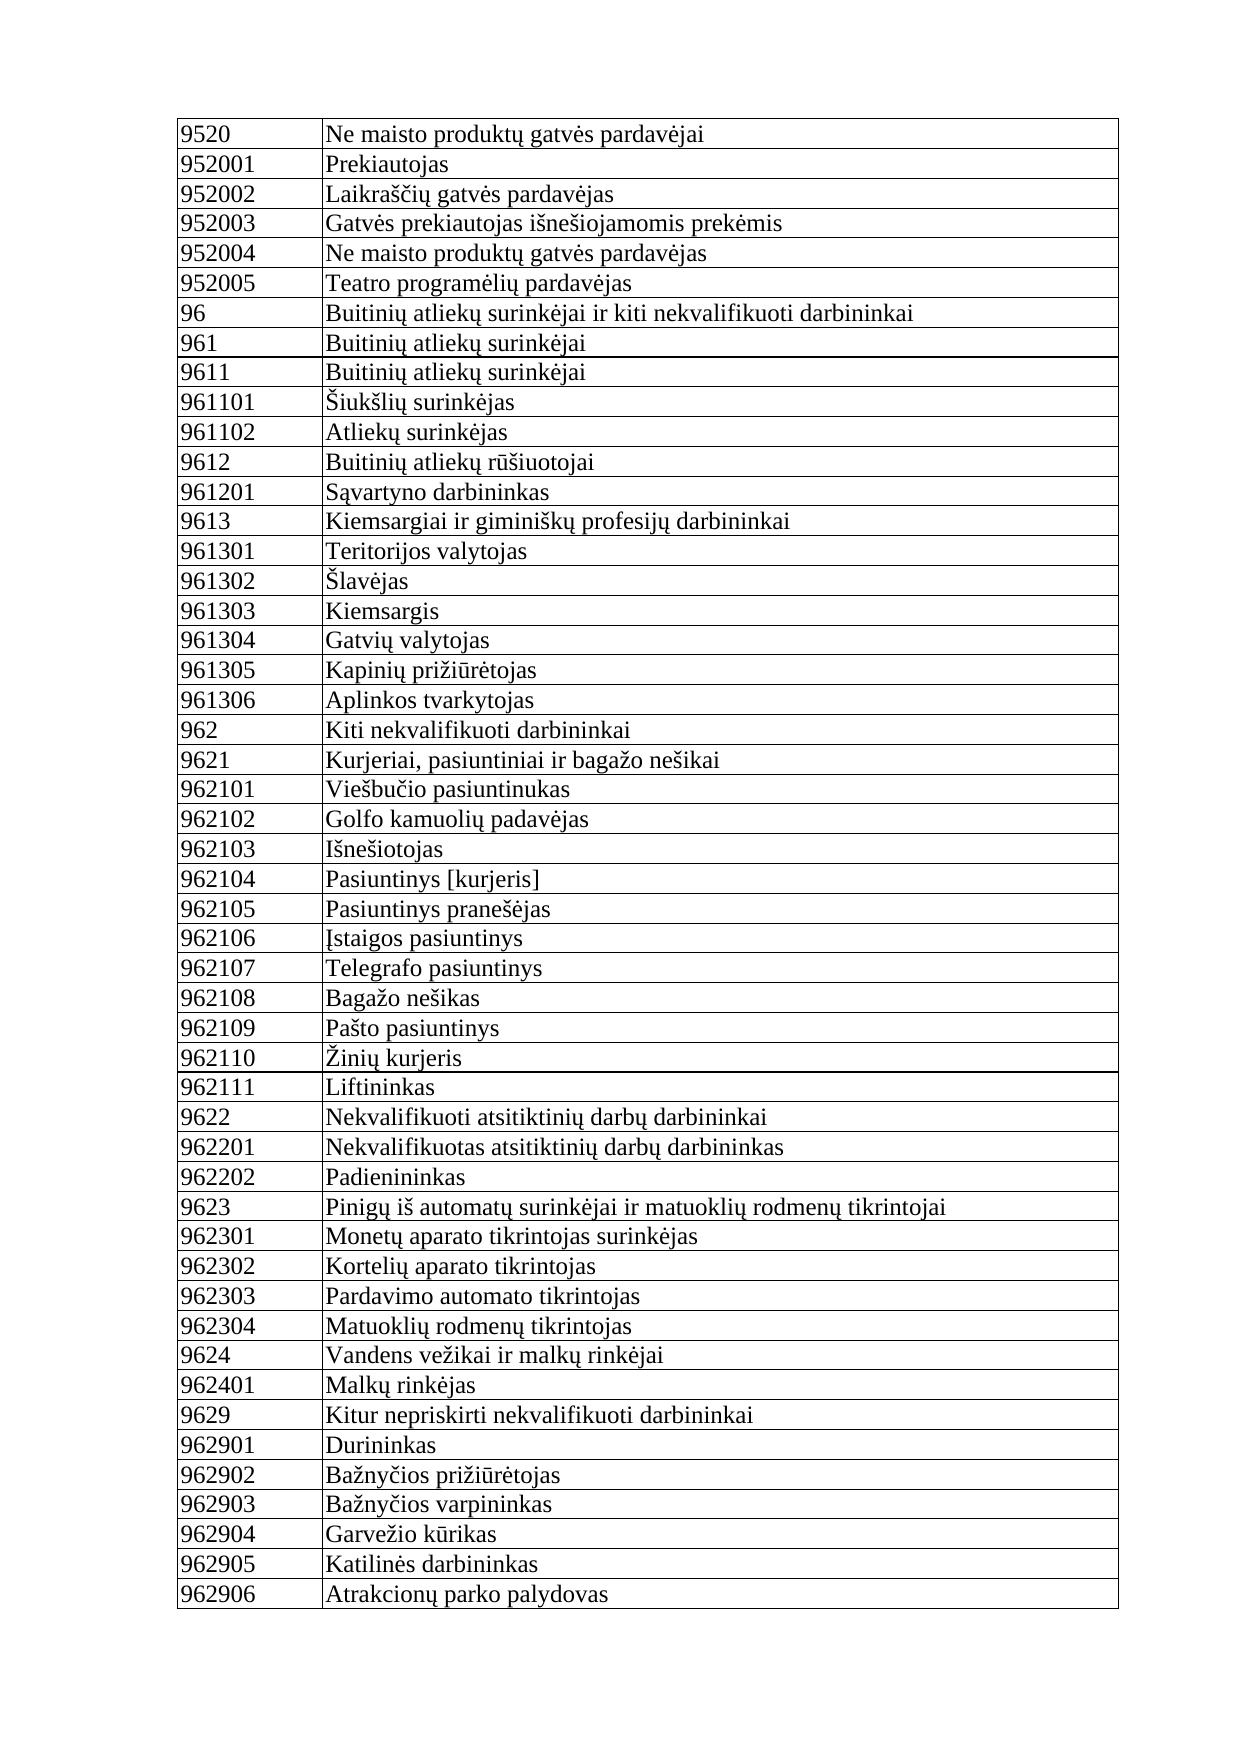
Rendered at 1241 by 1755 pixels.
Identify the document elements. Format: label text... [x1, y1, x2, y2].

table_cell Atliekų surinkėjas [323, 417, 1118, 446]
table_cell 962107 [178, 953, 322, 982]
table_cell Žinių kurjeris [323, 1043, 1118, 1071]
table_cell Kiemsargis [323, 596, 1118, 624]
table_cell Įstaigos pasiuntinys [323, 924, 1118, 952]
table_cell Bažnyčios prižiūrėtojas [323, 1460, 1118, 1488]
table_cell 962104 [178, 864, 322, 893]
table_cell 962111 [178, 1073, 322, 1101]
table_cell Kurjeriai, pasiuntiniai ir bagažo nešikai [323, 745, 1118, 773]
table_cell 961101 [178, 387, 322, 416]
table_cell 961304 [178, 626, 322, 654]
table_cell Buitinių atliekų surinkėjai ir kiti nekvalifikuoti darbininkai [323, 298, 1118, 327]
table_cell Ne maisto produktų gatvės pardavėjas [323, 238, 1118, 267]
table_cell Teatro programėlių pardavėjas [323, 268, 1118, 297]
table_cell 962108 [178, 983, 322, 1012]
table_cell 961305 [178, 655, 322, 684]
table_cell 962102 [178, 804, 322, 833]
table_cell Pinigų iš automatų surinkėjai ir matuoklių rodmenų tikrintojai [323, 1192, 1118, 1220]
table_cell Telegrafo pasiuntinys [323, 953, 1118, 982]
table_cell 9612 [178, 447, 322, 476]
table_cell Buitinių atliekų surinkėjai [323, 358, 1118, 386]
table_cell Pašto pasiuntinys [323, 1013, 1118, 1042]
table_cell 962401 [178, 1370, 322, 1399]
table_cell 9520 [178, 119, 322, 148]
table_cell 962901 [178, 1430, 322, 1459]
table_cell 962 [178, 715, 322, 744]
table_cell 9611 [178, 358, 322, 386]
table_cell 962106 [178, 924, 322, 952]
table_cell 952005 [178, 268, 322, 297]
table_cell Pasiuntinys pranešėjas [323, 894, 1118, 922]
table_cell 9622 [178, 1102, 322, 1131]
table_cell 952003 [178, 209, 322, 237]
table_cell Atrakcionų parko palydovas [323, 1579, 1118, 1608]
table_cell Padienininkas [323, 1162, 1118, 1191]
table_cell 952002 [178, 179, 322, 207]
table_cell 962906 [178, 1579, 322, 1608]
table_cell Pasiuntinys [kurjeris] [323, 864, 1118, 893]
table_cell 962202 [178, 1162, 322, 1191]
table_cell 961 [178, 328, 322, 356]
table_cell Vandens vežikai ir malkų rinkėjai [323, 1341, 1118, 1369]
table_cell 962302 [178, 1251, 322, 1280]
table_cell Išnešiotojas [323, 834, 1118, 863]
table_cell Bagažo nešikas [323, 983, 1118, 1012]
table_cell 961102 [178, 417, 322, 446]
table_cell Kiemsargiai ir giminiškų profesijų darbininkai [323, 506, 1118, 535]
table_cell Golfo kamuolių padavėjas [323, 804, 1118, 833]
table_cell 962103 [178, 834, 322, 863]
table_cell Katilinės darbininkas [323, 1549, 1118, 1578]
table_cell 961302 [178, 566, 322, 595]
table_cell Matuoklių rodmenų tikrintojas [323, 1311, 1118, 1339]
table_cell 9624 [178, 1341, 322, 1369]
table_cell Buitinių atliekų rūšiuotojai [323, 447, 1118, 476]
table_cell Ne maisto produktų gatvės pardavėjai [323, 119, 1118, 148]
table_cell 9629 [178, 1400, 322, 1429]
table_cell Pardavimo automato tikrintojas [323, 1281, 1118, 1310]
table_cell 962904 [178, 1519, 322, 1548]
table_cell Durininkas [323, 1430, 1118, 1459]
table_cell Garvežio kūrikas [323, 1519, 1118, 1548]
table_cell 962303 [178, 1281, 322, 1310]
table_cell Sąvartyno darbininkas [323, 477, 1118, 505]
table_cell 952004 [178, 238, 322, 267]
table_cell Šiukšlių surinkėjas [323, 387, 1118, 416]
table_cell Malkų rinkėjas [323, 1370, 1118, 1399]
table_cell Laikraščių gatvės pardavėjas [323, 179, 1118, 207]
table_cell Kortelių aparato tikrintojas [323, 1251, 1118, 1280]
table_cell 962304 [178, 1311, 322, 1339]
table_cell 962902 [178, 1460, 322, 1488]
table_cell Aplinkos tvarkytojas [323, 685, 1118, 714]
table_cell Prekiautojas [323, 149, 1118, 178]
table_cell 961306 [178, 685, 322, 714]
table_cell Gatvės prekiautojas išnešiojamomis prekėmis [323, 209, 1118, 237]
table_cell Šlavėjas [323, 566, 1118, 595]
table_cell Teritorijos valytojas [323, 536, 1118, 565]
table_cell Monetų aparato tikrintojas surinkėjas [323, 1221, 1118, 1250]
table_cell 961201 [178, 477, 322, 505]
table_cell 9623 [178, 1192, 322, 1220]
table_cell Bažnyčios varpininkas [323, 1490, 1118, 1518]
table_cell 962201 [178, 1132, 322, 1161]
table_cell 9621 [178, 745, 322, 773]
table_cell 962110 [178, 1043, 322, 1071]
table_cell Nekvalifikuoti atsitiktinių darbų darbininkai [323, 1102, 1118, 1131]
table_cell 962903 [178, 1490, 322, 1518]
table_cell Nekvalifikuotas atsitiktinių darbų darbininkas [323, 1132, 1118, 1161]
table_cell 962101 [178, 775, 322, 803]
table_cell Buitinių atliekų surinkėjai [323, 328, 1118, 356]
table_cell 9613 [178, 506, 322, 535]
table_cell 962105 [178, 894, 322, 922]
table_cell Kiti nekvalifikuoti darbininkai [323, 715, 1118, 744]
table_cell Gatvių valytojas [323, 626, 1118, 654]
table_cell 961301 [178, 536, 322, 565]
table_cell 962109 [178, 1013, 322, 1042]
table_cell Kitur nepriskirti nekvalifikuoti darbininkai [323, 1400, 1118, 1429]
table_cell Liftininkas [323, 1073, 1118, 1101]
table_cell Kapinių prižiūrėtojas [323, 655, 1118, 684]
table_cell 962905 [178, 1549, 322, 1578]
table_cell Viešbučio pasiuntinukas [323, 775, 1118, 803]
table_cell 961303 [178, 596, 322, 624]
table_cell 952001 [178, 149, 322, 178]
table_cell 96 [178, 298, 322, 327]
table_cell 962301 [178, 1221, 322, 1250]
